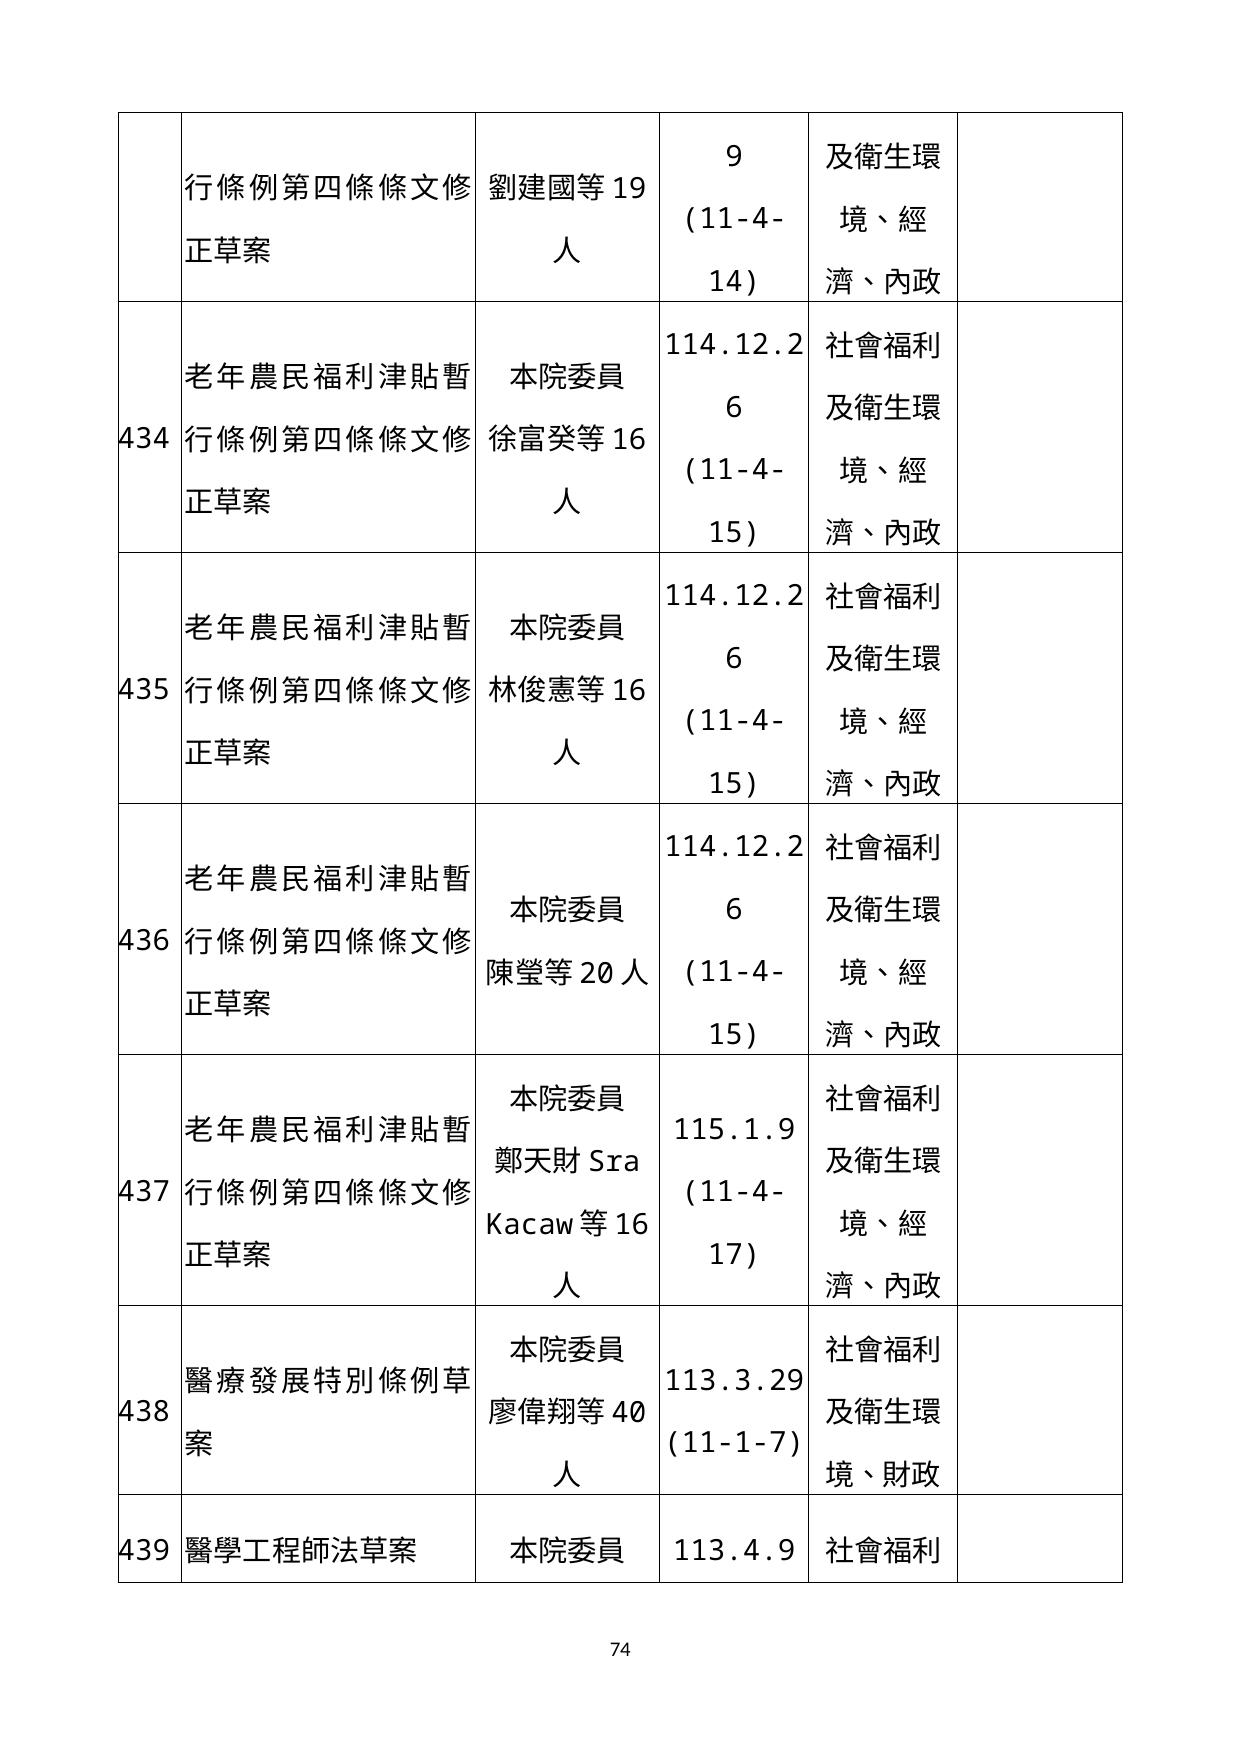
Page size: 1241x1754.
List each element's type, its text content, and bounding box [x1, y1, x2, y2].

table_cell 行條例第四條條文修正草案 [182, 113, 475, 301]
table_cell [121, 430, 128, 441]
table_cell [119, 1306, 181, 1493]
table_cell [121, 1183, 128, 1194]
table_cell 社會福利及衛生環境、經濟、內政 [809, 804, 957, 1054]
table_cell [121, 1403, 128, 1414]
table_cell 醫學工程師法草案 [182, 1495, 475, 1582]
table_cell 及衛生環境、經濟、內政 [809, 113, 957, 301]
table_cell 社會福利及衛生環境、經濟、內政 [809, 302, 957, 552]
table_cell [121, 1542, 128, 1553]
table_cell [119, 302, 181, 552]
table_cell 113.3.29 (11-1-7) [660, 1306, 808, 1493]
table_cell [119, 113, 181, 301]
table_cell [958, 1055, 1122, 1305]
table_cell 9 (11-4-14) [660, 113, 808, 301]
table_cell 老年農民福利津貼暫行條例第四條條文修正草案 [182, 1055, 475, 1305]
table_cell 本院委員 廖偉翔等40人 [476, 1306, 659, 1493]
table_cell 社會福利 [809, 1495, 957, 1582]
table_cell 老年農民福利津貼暫行條例第四條條文修正草案 [182, 553, 475, 803]
table_cell 114.12.26 (11-4-15) [660, 804, 808, 1054]
table_cell 本院委員 徐富癸等16人 [476, 302, 659, 552]
table_cell [119, 1055, 181, 1305]
table_cell [958, 1306, 1122, 1493]
table_cell 社會福利及衛生環境、財政 [809, 1306, 957, 1493]
table_cell 114.12.26 (11-4-15) [660, 553, 808, 803]
table_cell [121, 932, 128, 943]
table_cell [958, 302, 1122, 552]
table_cell 113.4.9 [660, 1495, 808, 1582]
table_cell 老年農民福利津貼暫行條例第四條條文修正草案 [182, 302, 475, 552]
table_cell 社會福利及衛生環境、經濟、內政 [809, 1055, 957, 1305]
table_cell 社會福利及衛生環境、經濟、內政 [809, 553, 957, 803]
table_cell [121, 681, 128, 692]
table_cell [958, 1495, 1122, 1582]
table_cell [119, 1495, 181, 1582]
table_cell 本院委員 [476, 1495, 659, 1582]
table_cell 老年農民福利津貼暫行條例第四條條文修正草案 [182, 804, 475, 1054]
table_cell [119, 553, 181, 803]
table_cell 本院委員 林俊憲等16人 [476, 553, 659, 803]
table_cell [958, 804, 1122, 1054]
table_cell [958, 113, 1122, 301]
table_cell 本院委員 鄭天財Sra Kacaw等16人 [476, 1055, 659, 1305]
table_cell [119, 804, 181, 1054]
table_cell 114.12.26 (11-4-15) [660, 302, 808, 552]
table_cell 劉建國等19人 [476, 113, 659, 301]
table_cell 115.1.9 (11-4-17) [660, 1055, 808, 1305]
table_cell 醫療發展特別條例草案 [182, 1306, 475, 1493]
table_cell 本院委員 陳瑩等20人 [476, 804, 659, 1054]
table_cell [958, 553, 1122, 803]
